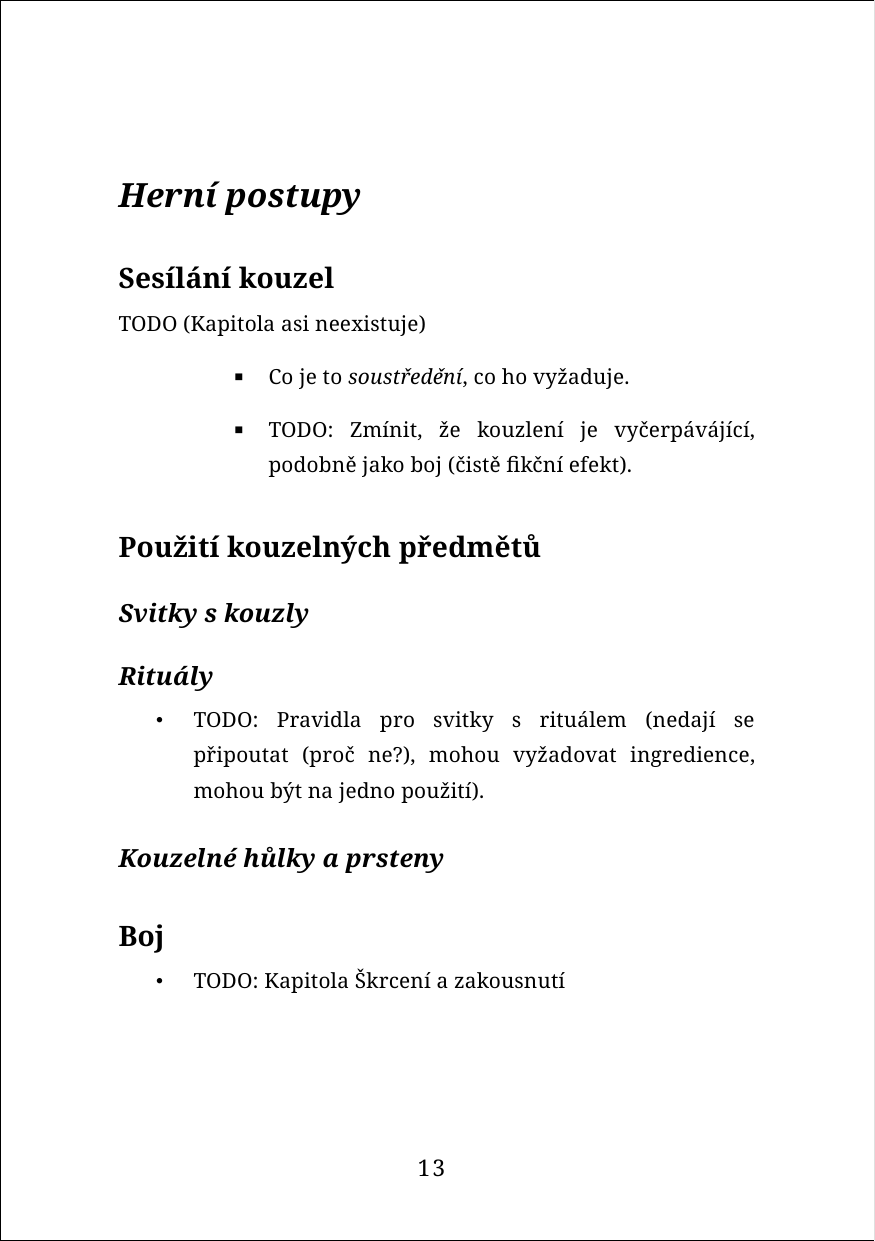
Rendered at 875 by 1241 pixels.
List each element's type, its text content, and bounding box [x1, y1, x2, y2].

subtitle Boj [118, 916, 756, 954]
subtitle Svitky s kouzly [118, 595, 756, 629]
list TODO: Pravidla pro svitky s rituálem (nedají se připoutat (proč ne?), mohou vyžadovat ingredience, mohou být na jedno použití). [156, 705, 756, 804]
subtitle Kouzelné hůlky a prsteny [118, 841, 756, 875]
text TODO (Kapitola asi neexistuje) [118, 309, 756, 337]
subtitle Herní postupy [118, 172, 756, 217]
list Co je to soustředění, co ho vyžaduje. [231, 362, 756, 390]
list TODO: Kapitola Škrcení a zakousnutí [156, 966, 756, 995]
subtitle Použití kouzelných předmětů [118, 527, 756, 566]
subtitle Sesílání kouzel [118, 258, 756, 297]
subtitle Rituály [118, 659, 756, 693]
list TODO: Zmínit, že kouzlení je vyčerpávájící, podobně jako boj (čistě fikční efekt). [231, 415, 756, 479]
